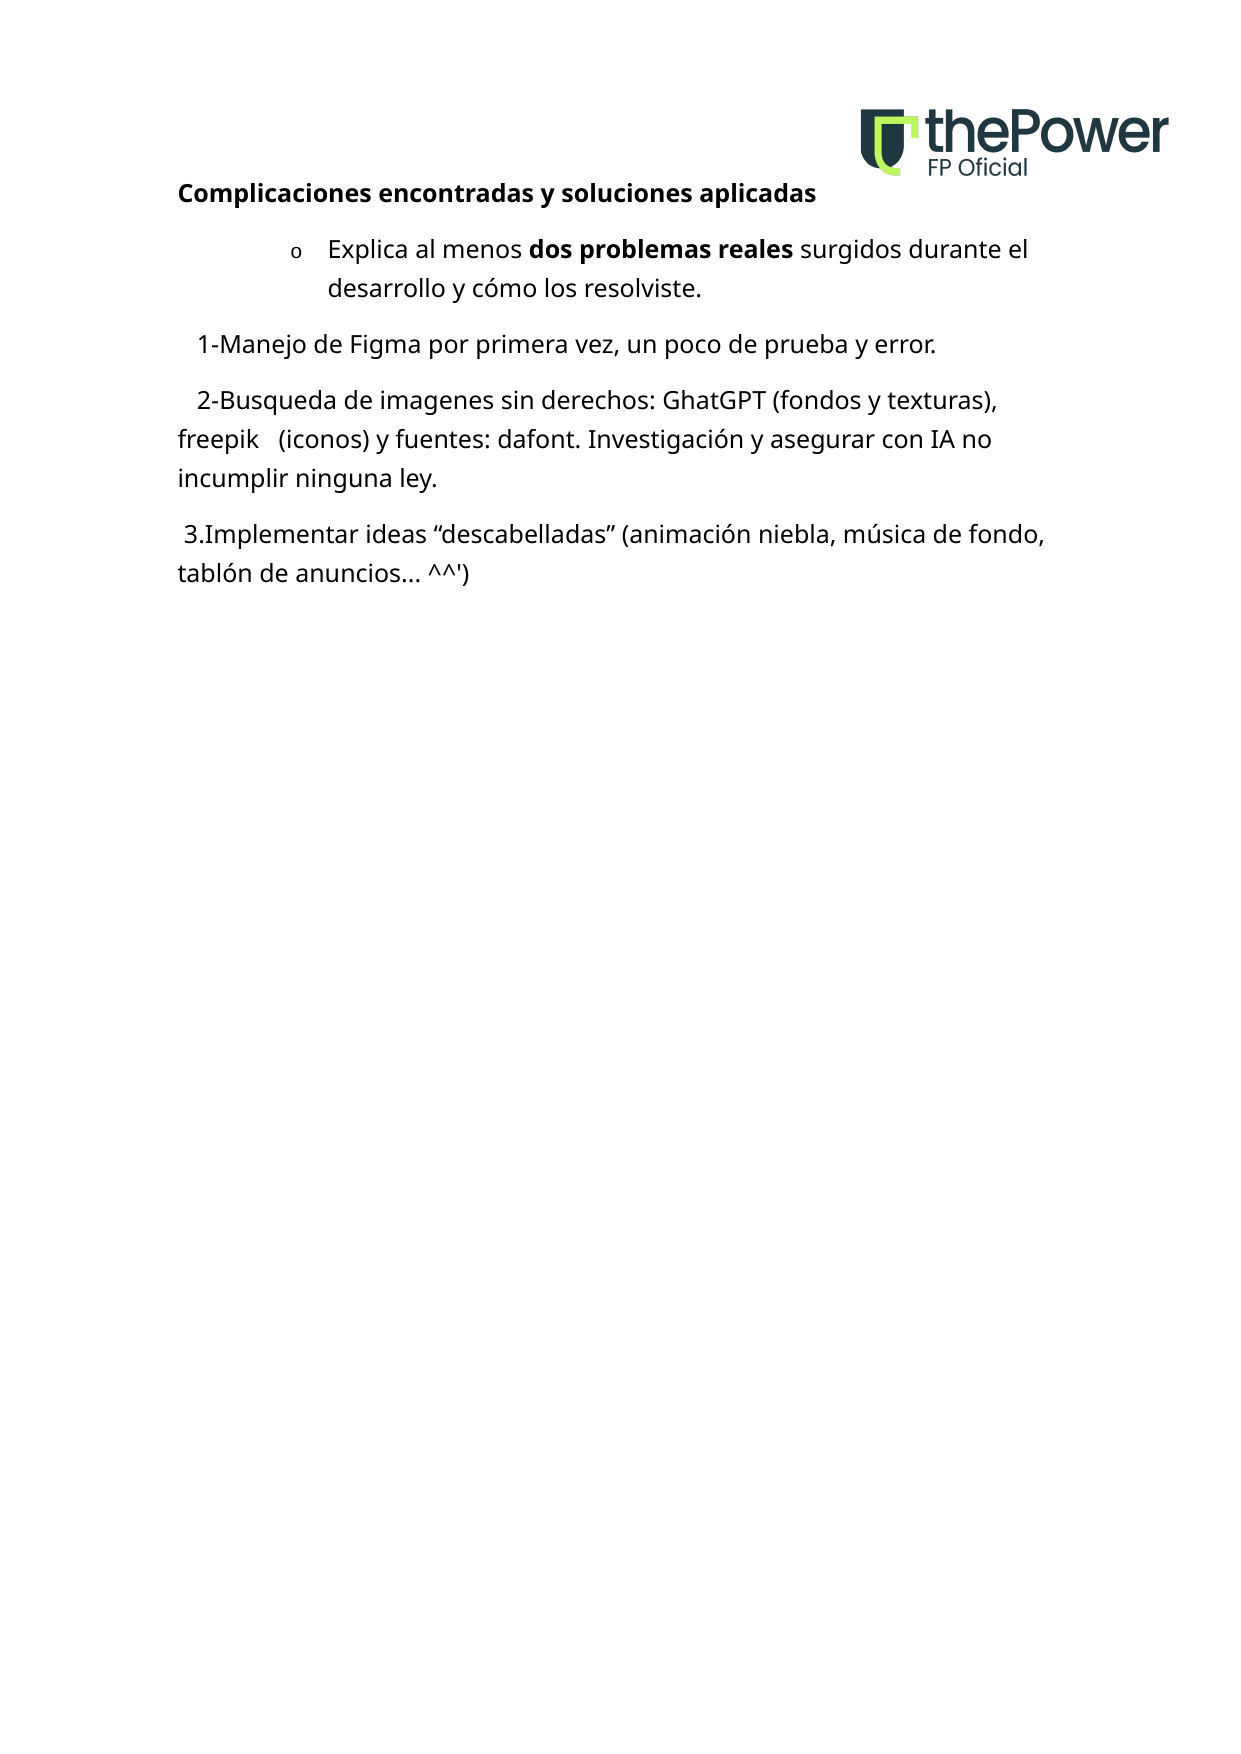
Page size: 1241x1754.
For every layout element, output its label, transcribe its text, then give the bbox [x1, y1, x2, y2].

text 3.Implementar ideas “descabelladas” (animación niebla, música de fondo, tablón de anuncios... ^^') [177, 517, 1063, 590]
list Explica al menos dos problemas reales surgidos durante el desarrollo y cómo los resolviste. [290, 232, 1063, 305]
text 1-Manejo de Figma por primera vez, un poco de prueba y error. [177, 327, 1063, 361]
text Complicaciones encontradas y soluciones aplicadas [177, 176, 1063, 210]
picture [860, 109, 1169, 176]
text 2-Busqueda de imagenes sin derechos: GhatGPT (fondos y texturas), freepik (iconos) y fuentes: dafont. Investigación y asegurar con IA no incumplir ninguna ley. [177, 383, 1063, 495]
